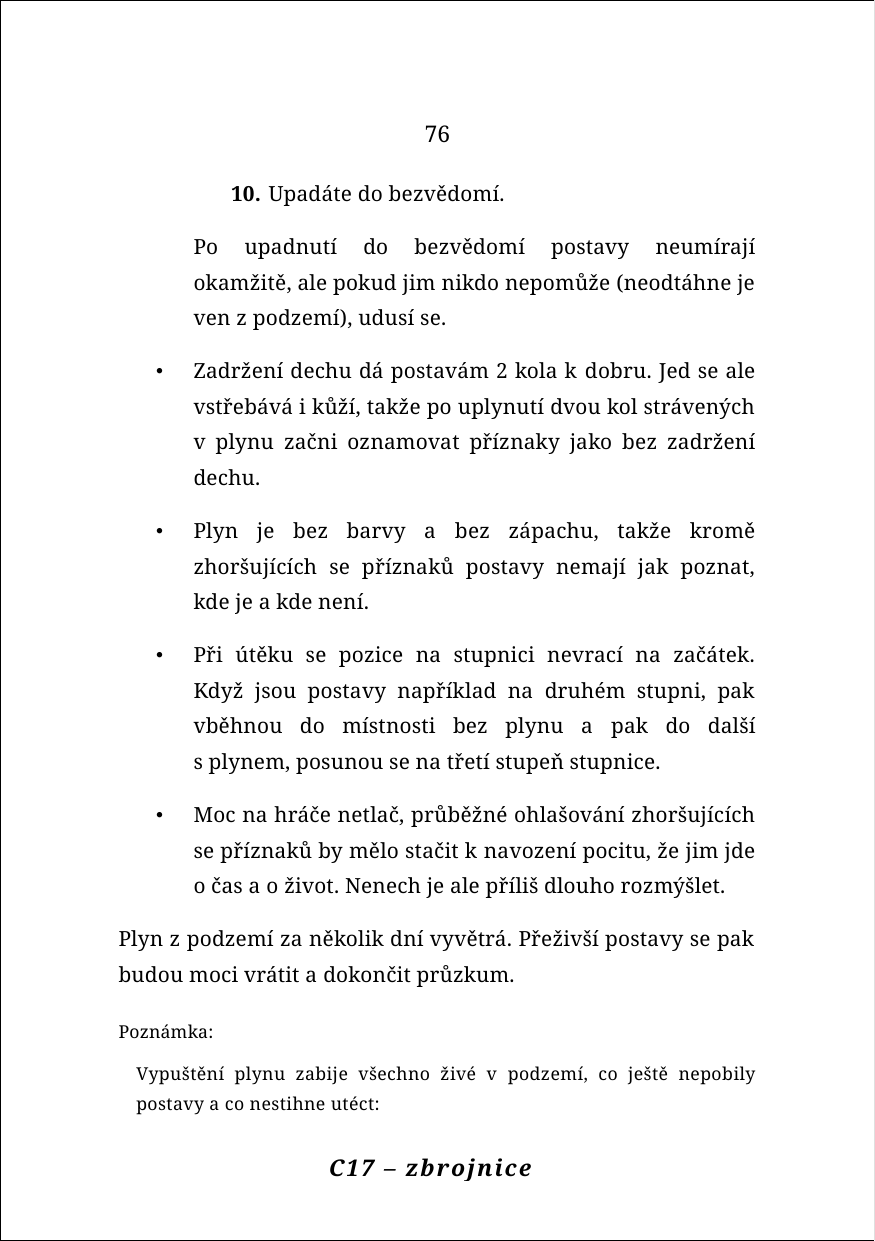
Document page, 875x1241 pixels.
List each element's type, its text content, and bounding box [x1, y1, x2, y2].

text Plyn z⁠ podzemí za několik dní vyvětrá. Přeživší postavy se pak budou moci vrátit a⁠ dokončit průzkum. [118, 924, 756, 988]
list Upadáte do bezvědomí. [231, 179, 756, 207]
text Poznámka: [118, 1019, 756, 1043]
list Plyn je bez barvy a⁠ bez zápachu, takže kromě zhoršujících se příznaků postavy nemají jak poznat, kde je a⁠ kde není. [156, 516, 756, 616]
list Zadržení dechu dá postavám 2 kola k⁠ dobru. Jed se ale vstřebává i⁠ kůží, takže po uplynutí dvou kol strávených v⁠ plynu začni oznamovat příznaky jako bez zadržení dechu. [156, 356, 756, 491]
text Vypuštění plynu zabije všechno živé v⁠ podzemí, co ještě nepobily postavy a⁠ co nestihne utéct: [136, 1061, 756, 1116]
list Po upadnutí do bezvědomí postavy neumírají okamžitě, ale pokud jim nikdo nepomůže (neodtáhne je ven z⁠ podzemí), udusí se. [156, 232, 756, 332]
list Při útěku se pozice na stupnici nevrací na začátek. Když jsou postavy například na druhém stupni, pak vběhnou do místnosti bez plynu a⁠ pak do další s⁠ plynem, posunou se na třetí stupeň stupnice. [156, 641, 756, 776]
list Moc na hráče netlač, průběžné ohlašování zhoršujících se příznaků by mělo stačit k⁠ navození pocitu, že jim jde o⁠ čas a⁠ o⁠ život. Nenech je ale příliš dlouho rozmýšlet. [156, 800, 756, 900]
